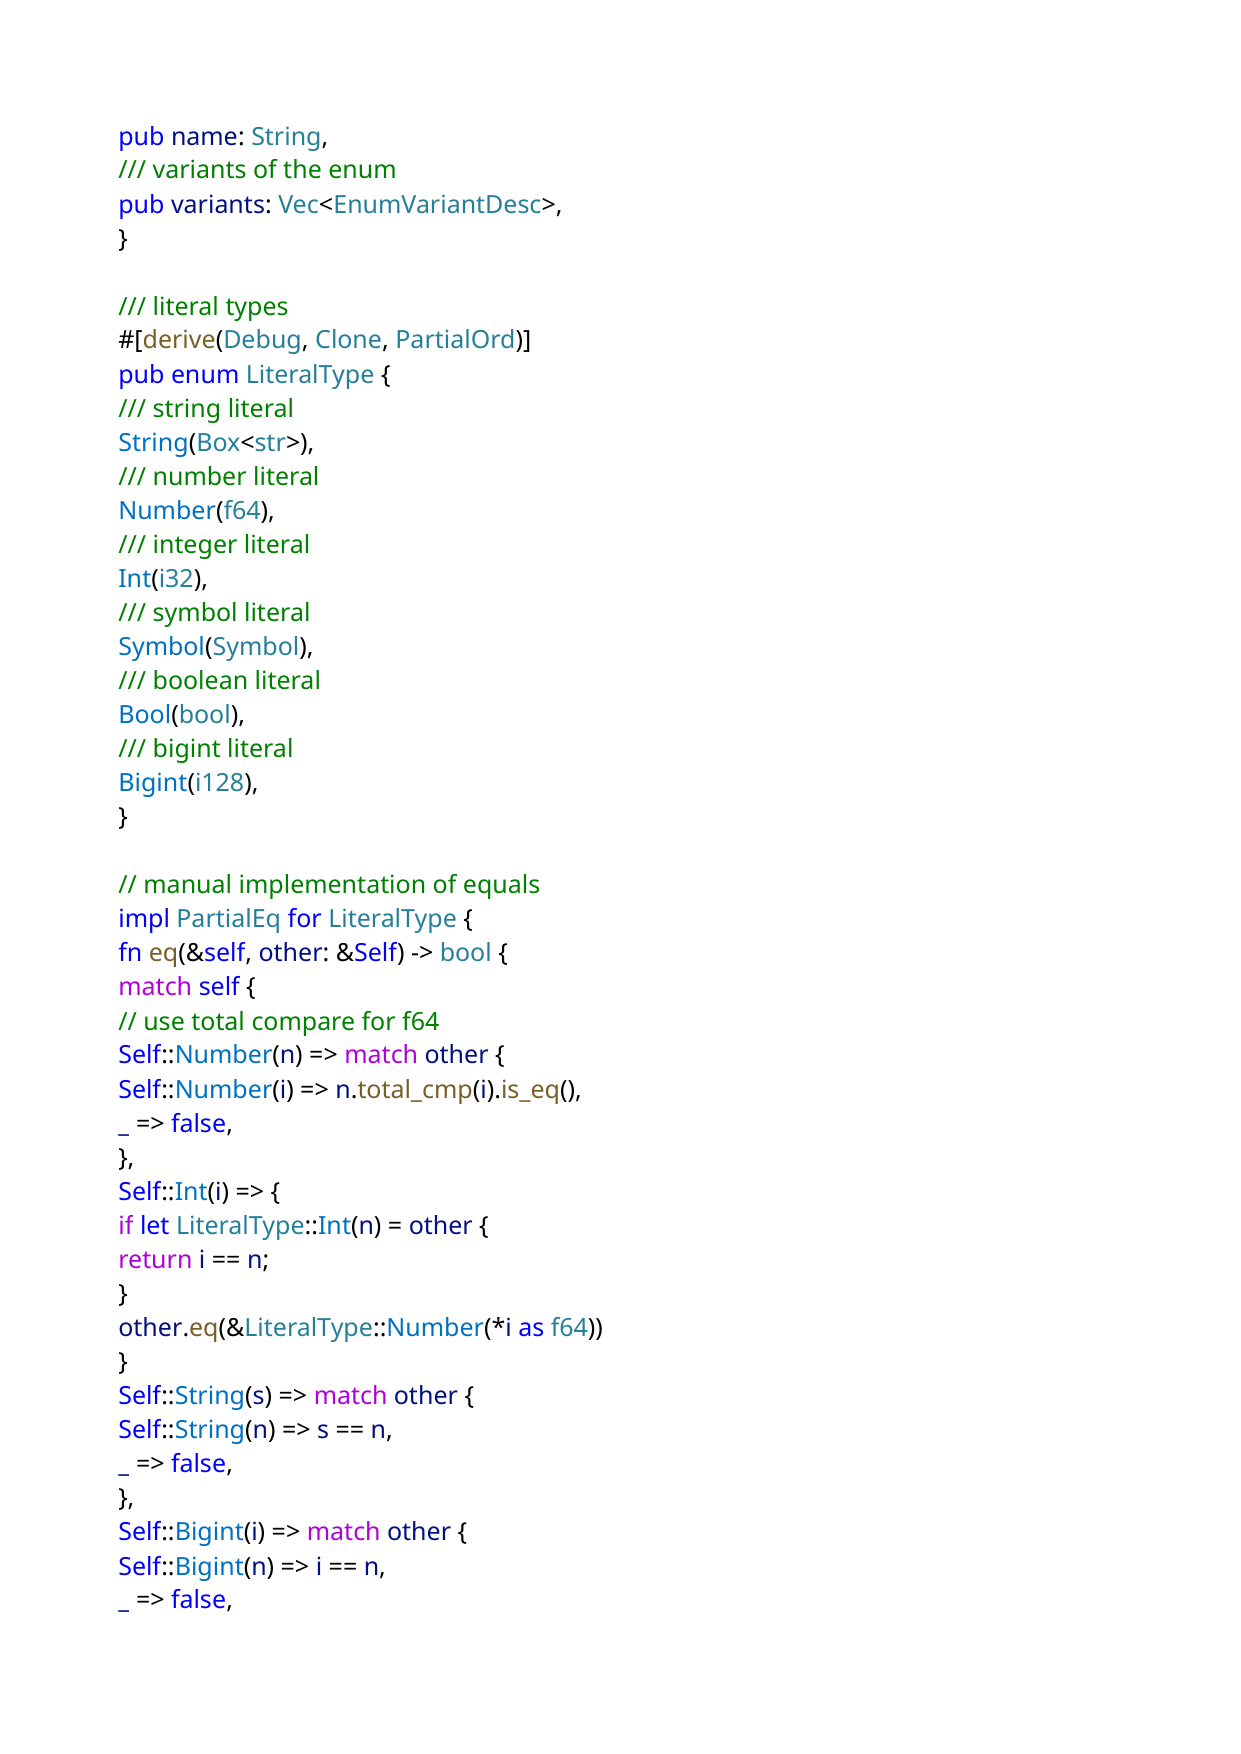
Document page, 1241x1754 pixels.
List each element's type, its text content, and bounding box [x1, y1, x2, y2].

text _ => false, [118, 1105, 1122, 1139]
text // manual implementation of equals [118, 867, 1122, 901]
text Self::Number(n) => match other { [118, 1037, 1122, 1071]
text pub variants: Vec<EnumVariantDesc>, [118, 186, 1122, 220]
text Self::Bigint(i) => match other { [118, 1514, 1122, 1548]
text /// symbol literal [118, 595, 1122, 629]
text Number(f64), [118, 492, 1122, 527]
text match self { [118, 969, 1122, 1003]
text return i == n; [118, 1242, 1122, 1276]
text fn eq(&self, other: &Self) -> bool { [118, 935, 1122, 969]
text /// boolean literal [118, 663, 1122, 697]
text _ => false, [118, 1446, 1122, 1480]
text String(Box<str>), [118, 424, 1122, 458]
text /// integer literal [118, 527, 1122, 561]
text }, [118, 1139, 1122, 1173]
text pub name: String, [118, 118, 1122, 152]
text }, [118, 1480, 1122, 1514]
text #[derive(Debug, Clone, PartialOrd)] [118, 322, 1122, 356]
text Int(i32), [118, 561, 1122, 595]
text Self::Bigint(n) => i == n, [118, 1548, 1122, 1582]
text _ => false, [118, 1582, 1122, 1616]
text Self::String(n) => s == n, [118, 1412, 1122, 1446]
text // use total compare for f64 [118, 1003, 1122, 1037]
text Bool(bool), [118, 697, 1122, 731]
text /// string literal [118, 390, 1122, 424]
text /// number literal [118, 458, 1122, 492]
text /// variants of the enum [118, 152, 1122, 186]
text pub enum LiteralType { [118, 356, 1122, 390]
text Self::Number(i) => n.total_cmp(i).is_eq(), [118, 1071, 1122, 1105]
text Symbol(Symbol), [118, 629, 1122, 663]
text } [118, 1276, 1122, 1310]
text other.eq(&LiteralType::Number(*i as f64)) [118, 1310, 1122, 1344]
text impl PartialEq for LiteralType { [118, 901, 1122, 935]
text /// bigint literal [118, 731, 1122, 765]
text } [118, 220, 1122, 254]
text Bigint(i128), [118, 765, 1122, 799]
text } [118, 799, 1122, 833]
text } [118, 1344, 1122, 1378]
text if let LiteralType::Int(n) = other { [118, 1207, 1122, 1242]
text Self::Int(i) => { [118, 1173, 1122, 1207]
text /// literal types [118, 288, 1122, 322]
text Self::String(s) => match other { [118, 1378, 1122, 1412]
